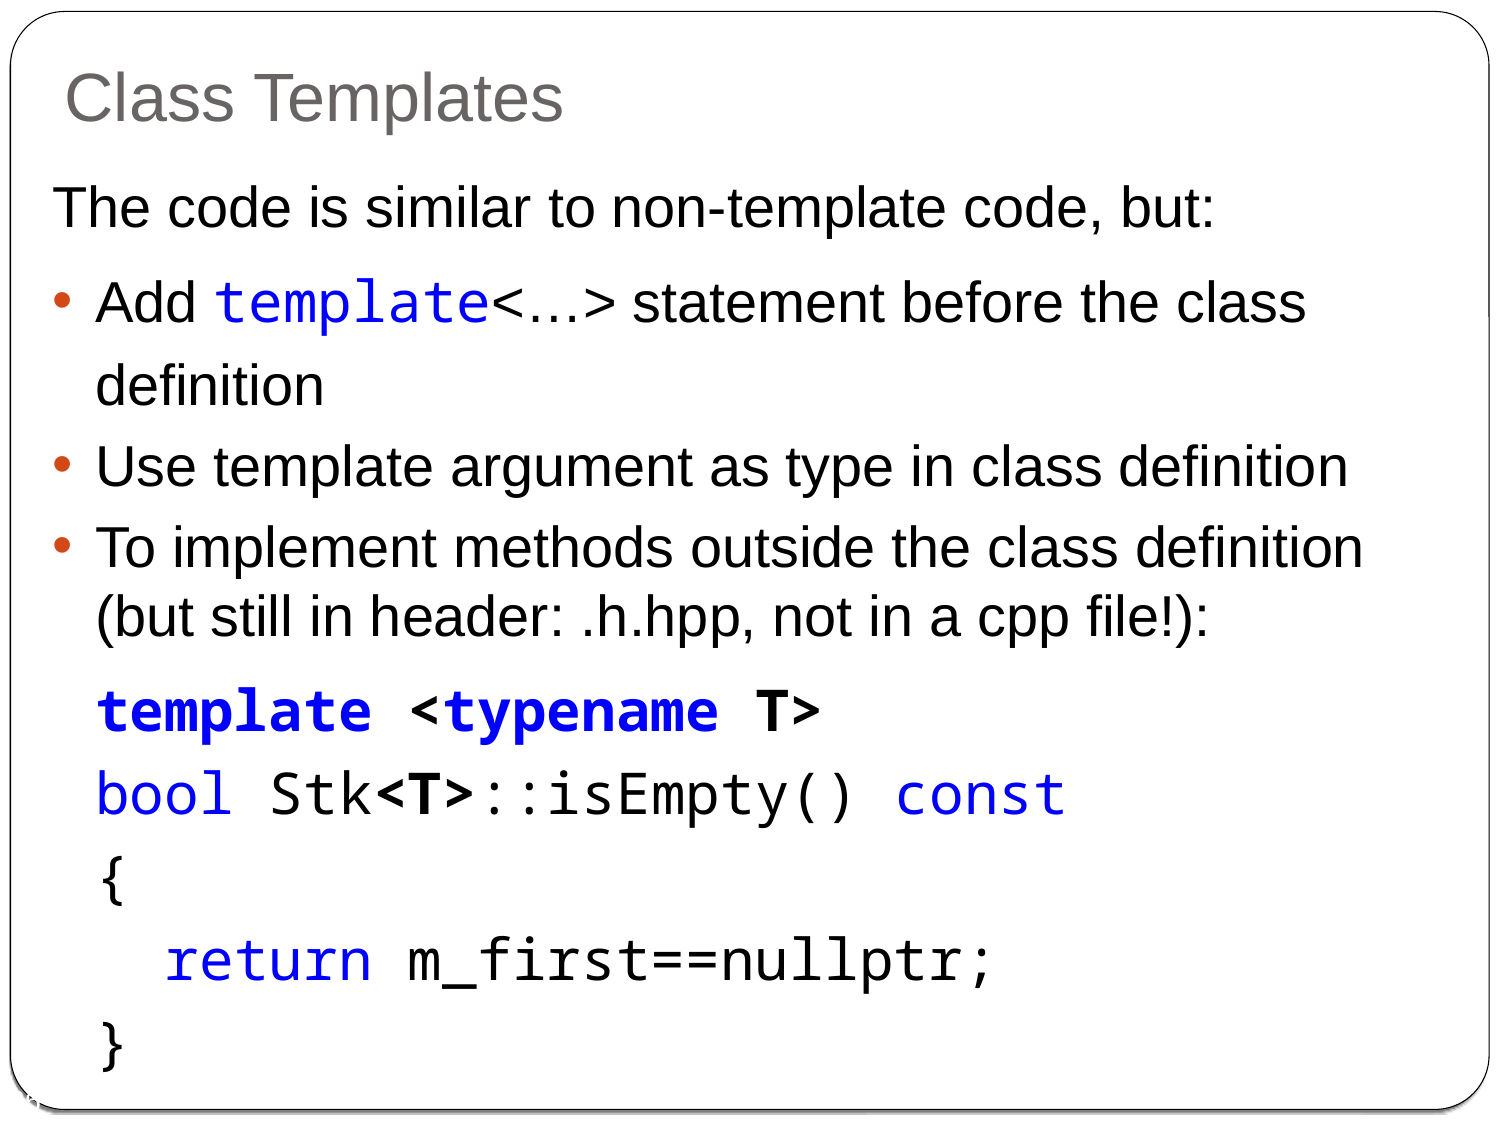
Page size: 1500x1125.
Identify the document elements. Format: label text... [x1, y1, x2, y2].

slide_number [0, 1074, 50, 1125]
list The code is similar to non-template code, but: Add template<…> statement before the class definition Use template argument as type in class definition To implement methods outside the class definition (but still in header: .h.hpp, not in a cpp file!): template <typename T> bool Stk<T>::isEmpty() const { return m_first==nullptr; } [37, 162, 1463, 1088]
title Class Templates [50, 45, 1450, 150]
